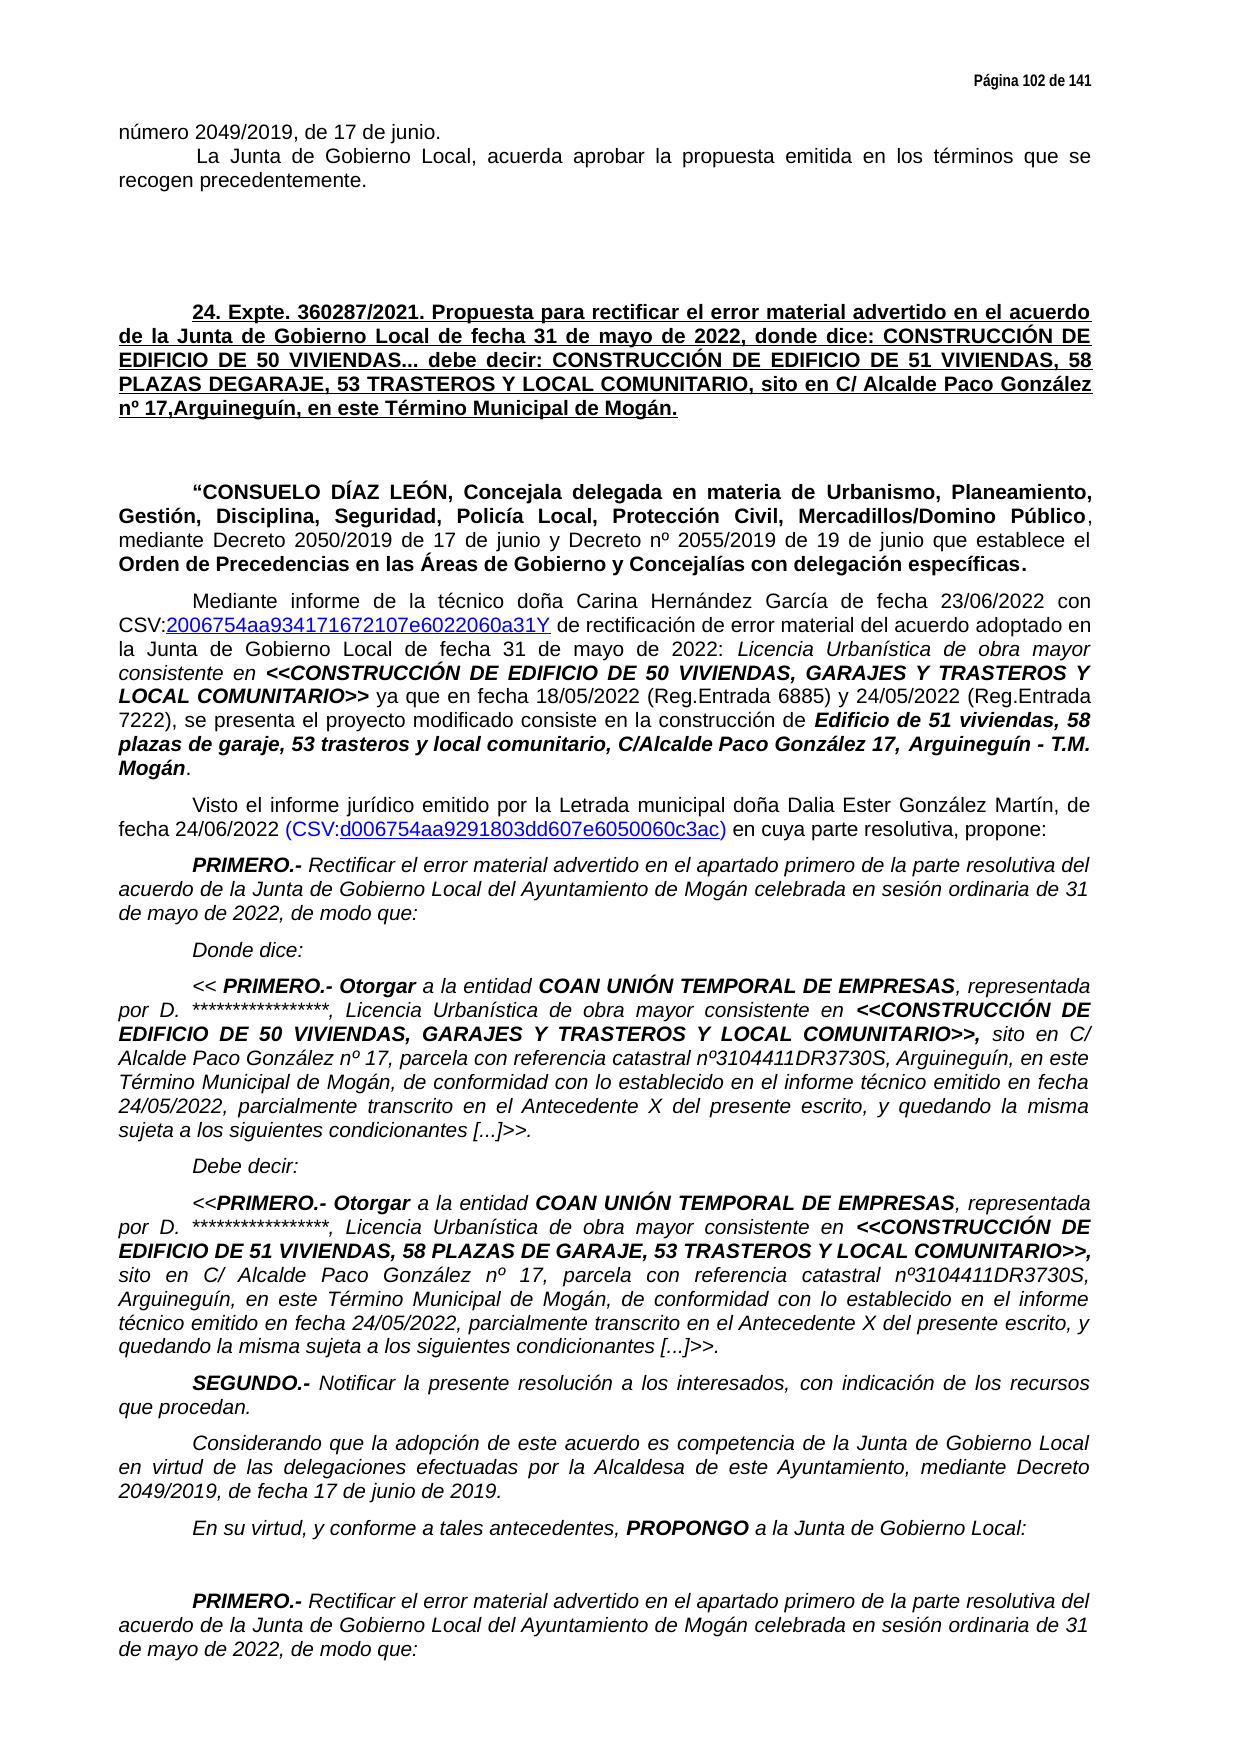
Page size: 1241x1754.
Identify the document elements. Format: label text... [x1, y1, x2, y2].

text EDIFICIO DE 50 VIVIENDAS... debe decir: CONSTRUCCIÓN DE EDIFICIO DE 51 VIVIENDAS, 58 [118, 346, 1092, 369]
text Donde dice: [118, 937, 1092, 961]
text Debe decir: [118, 1154, 1092, 1178]
text nº 17,Arguineguín, en este Término Municipal de Mogán. [118, 394, 1092, 420]
text PRIMERO.- Rectificar el error material advertido en el apartado primero de la parte resolutiva del acuerdo de la Junta de Gobierno Local del Ayuntamiento de Mogán celebrada en sesión ordinaria de 31 de mayo de 2022, de modo que: [118, 853, 1092, 925]
text SEGUNDO.- Notificar la presente resolución a los interesados, con indicación de los recursos que procedan. [118, 1371, 1092, 1419]
text Visto el informe jurídico emitido por la Letrada municipal doña Dalia Ester González Martín, de fecha 24/06/2022 (CSV:d006754aa9291803dd607e6050060c3ac) en cuya parte resolutiva, propone: [118, 793, 1092, 841]
text 24. Expte. 360287/2021. Propuesta para rectificar el error material advertido en el acuerdo de la Junta de Gobierno Local de fecha 31 de mayo de 2022, donde dice: CONSTRUCCIÓN DE [118, 300, 1092, 345]
text número 2049/2019, de 17 de junio. [118, 120, 1092, 144]
text <<PRIMERO.- Otorgar a la entidad COAN UNIÓN TEMPORAL DE EMPRESAS, representada por D. *****************, Licencia Urbanística de obra mayor consistente en <<CONSTRUCCIÓN DE EDIFICIO DE 51 VIVIENDAS, 58 PLAZAS DE GARAJE, 53 TRASTEROS Y LOCAL COMUNITARIO>>, sito en C/ Alcalde Paco González nº 17, parcela con referencia catastral nº3104411DR3730S, Arguineguín, en este Término Municipal de Mogán, de conformidad con lo establecido en el informe técnico emitido en fecha 24/05/2022, parcialmente transcrito en el Antecedente X del presente escrito, y quedando la misma sujeta a los siguientes condicionantes [...]>>. [118, 1191, 1092, 1358]
text PRIMERO.- Rectificar el error material advertido en el apartado primero de la parte resolutiva del acuerdo de la Junta de Gobierno Local del Ayuntamiento de Mogán celebrada en sesión ordinaria de 31 de mayo de 2022, de modo que: [118, 1588, 1092, 1660]
text Mediante informe de la técnico doña Carina Hernández García de fecha 23/06/2022 con CSV:2006754aa934171672107e6022060a31Y de rectificación de error material del acuerdo adoptado en la Junta de Gobierno Local de fecha 31 de mayo de 2022: Licencia Urbanística de obra mayor consistente en <<CONSTRUCCIÓN DE EDIFICIO DE 50 VIVIENDAS, GARAJES Y TRASTEROS Y LOCAL COMUNITARIO>> ya que en fecha 18/05/2022 (Reg.Entrada 6885) y 24/05/2022 (Reg.Entrada 7222), se presenta el proyecto modificado consiste en la construcción de Edificio de 51 viviendas, 58 plazas de garaje, 53 trasteros y local comunitario, C/Alcalde Paco González 17, Arguineguín - T.M. Mogán. [118, 588, 1092, 780]
text La Junta de Gobierno Local, acuerda aprobar la propuesta emitida en los términos que se recogen precedentemente. [118, 144, 1092, 192]
text Considerando que la adopción de este acuerdo es competencia de la Junta de Gobierno Local en virtud de las delegaciones efectuadas por la Alcaldesa de este Ayuntamiento, mediante Decreto 2049/2019, de fecha 17 de junio de 2019. [118, 1431, 1092, 1503]
text “CONSUELO DÍAZ LEÓN, Concejala delegada en materia de Urbanismo, Planeamiento, Gestión, Disciplina, Seguridad, Policía Local, Protección Civil, Mercadillos/Domino Público, mediante Decreto 2050/2019 de 17 de junio y Decreto nº 2055/2019 de 19 de junio que establece el Orden de Precedencias en las Áreas de Gobierno y Concejalías con delegación específicas. [118, 480, 1092, 576]
text << PRIMERO.- Otorgar a la entidad COAN UNIÓN TEMPORAL DE EMPRESAS, representada por D. *****************, Licencia Urbanística de obra mayor consistente en <<CONSTRUCCIÓN DE EDIFICIO DE 50 VIVIENDAS, GARAJES Y TRASTEROS Y LOCAL COMUNITARIO>>, sito en C/ Alcalde Paco González nº 17, parcela con referencia catastral nº3104411DR3730S, Arguineguín, en este Término Municipal de Mogán, de conformidad con lo establecido en el informe técnico emitido en fecha 24/05/2022, parcialmente transcrito en el Antecedente X del presente escrito, y quedando la misma sujeta a los siguientes condicionantes [...]>>. [118, 974, 1092, 1142]
text En su virtud, y conforme a tales antecedentes, PROPONGO a la Junta de Gobierno Local: [118, 1516, 1092, 1539]
text PLAZAS DEGARAJE, 53 TRASTEROS Y LOCAL COMUNITARIO, sito en C/ Alcalde Paco González [118, 370, 1092, 393]
